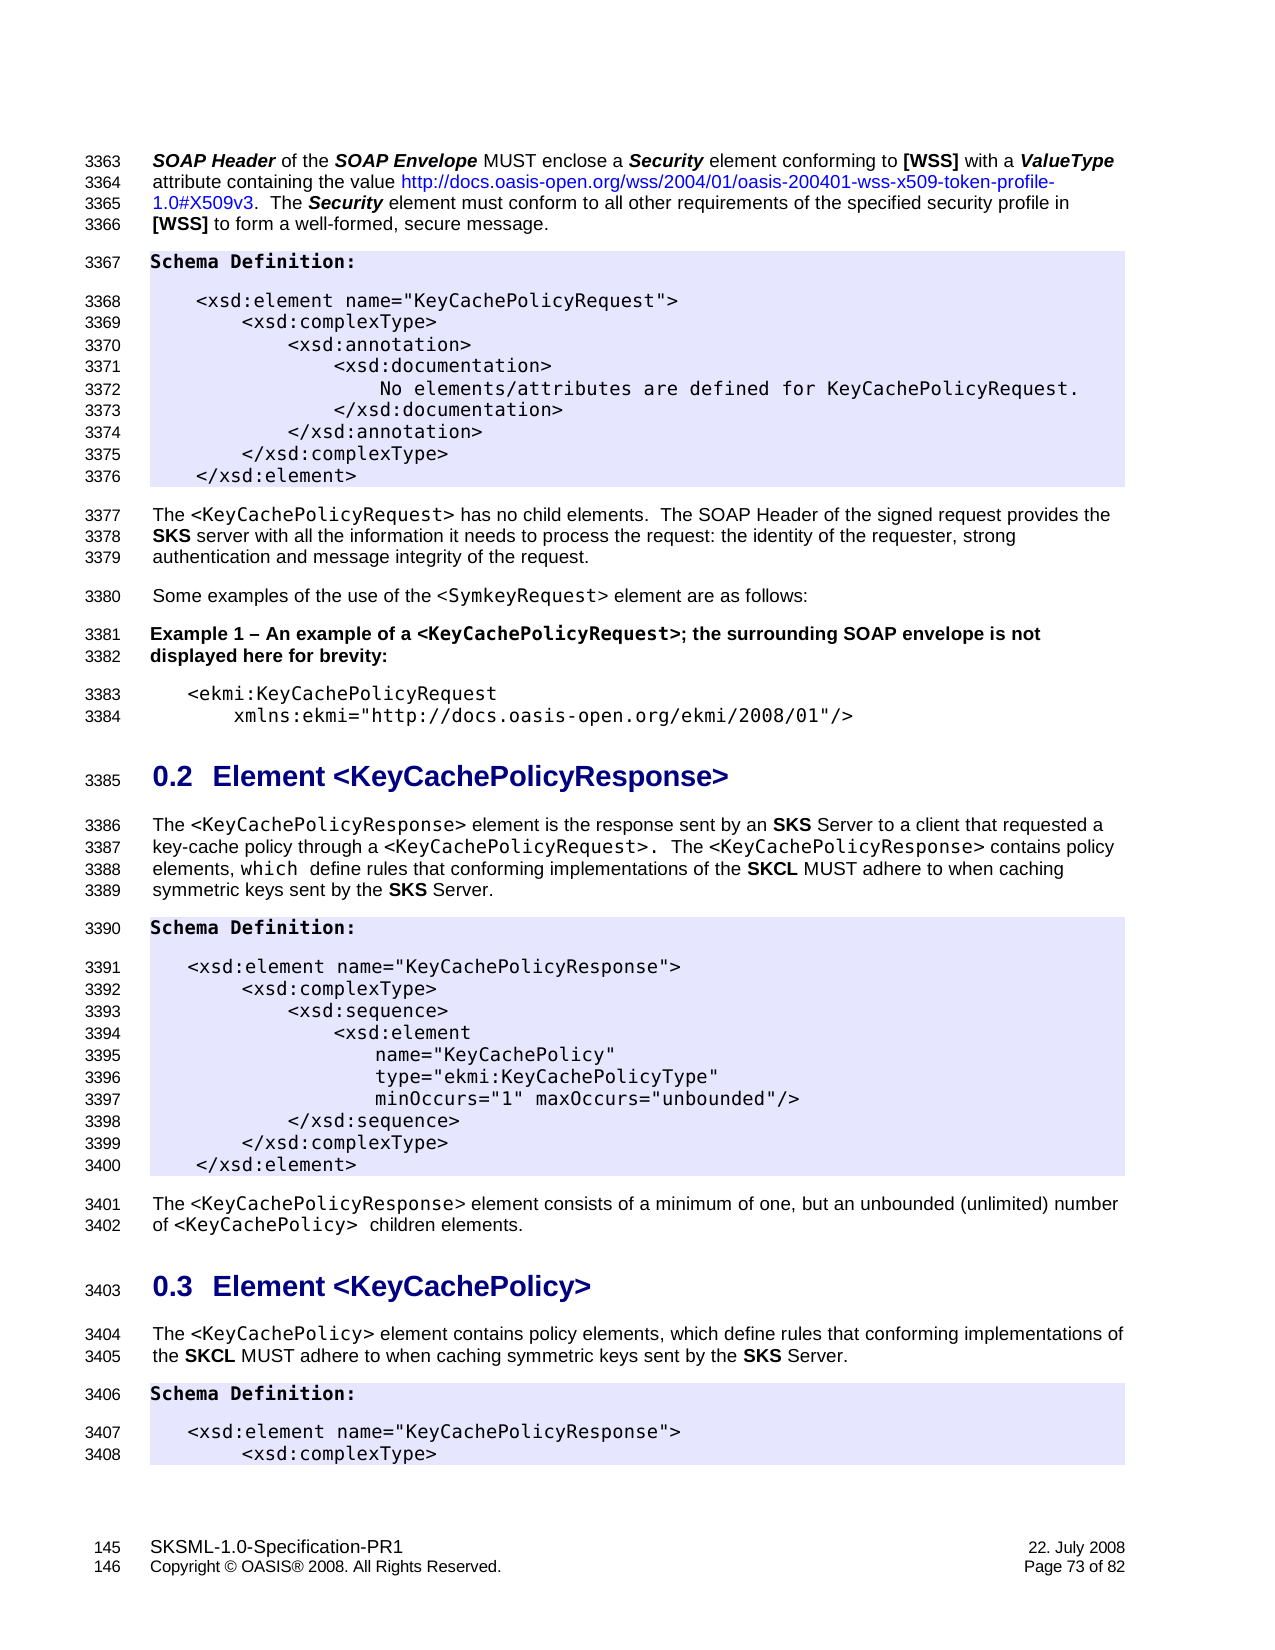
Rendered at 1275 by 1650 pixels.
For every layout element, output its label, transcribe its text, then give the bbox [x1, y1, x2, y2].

subtitle Element <KeyCachePolicyResponse> [152, 760, 1125, 793]
subtitle Element <KeyCachePolicy> [152, 1270, 1125, 1302]
text The <KeyCachePolicyResponse> element is the response sent by an SKS Server to a client that requested a key-cache policy through a <KeyCachePolicyRequest>. The <KeyCachePolicyResponse> contains policy elements, which define rules that conforming implementations of the SKCL MUST adhere to when caching symmetric keys sent by the SKS Server. [152, 814, 1125, 901]
text SOAP Header of the SOAP Envelope MUST enclose a Security element conforming to [WSS] with a ValueType attribute containing the value http://docs.oasis-open.org/wss/2004/01/oasis-200401-wss-x509-token-profile-1.0#X509v3. The Security element must conform to all other requirements of the specified security profile in [WSS] to form a well-formed, secure message. [152, 150, 1125, 234]
text Schema Definition: [150, 251, 1125, 273]
text <ekmi:KeyCachePolicyRequest xmlns:ekmi="http://docs.oasis-open.org/ekmi/2008/01"/> [187, 683, 1125, 727]
text Schema Definition: [150, 1383, 1125, 1405]
text <xsd:element name="KeyCachePolicyRequest"> <xsd:complexType> <xsd:annotation> <xsd:documentation> No elements/attributes are defined for KeyCachePolicyRequest. </xsd:documentation> </xsd:annotation> </xsd:complexType> </xsd:element> [150, 289, 1125, 487]
text The <KeyCachePolicyRequest> has no child elements. The SOAP Header of the signed request provides the SKS server with all the information it needs to process the request: the identity of the requester, strong authentication and message integrity of the request. [152, 504, 1125, 568]
text Schema Definition: [150, 917, 1125, 939]
text <xsd:element name="KeyCachePolicyResponse"> <xsd:complexType> [150, 1421, 1125, 1465]
text <xsd:element name="KeyCachePolicyResponse"> <xsd:complexType> <xsd:sequence> <xsd:element name="KeyCachePolicy" type="ekmi:KeyCachePolicyType" minOccurs="1" maxOccurs="unbounded"/> </xsd:sequence> </xsd:complexType> </xsd:element> [150, 956, 1125, 1176]
text Example 1 – An example of a <KeyCachePolicyRequest>; the surrounding SOAP envelope is not displayed here for brevity: [150, 623, 1125, 666]
text The <KeyCachePolicy> element contains policy elements, which define rules that conforming implementations of the SKCL MUST adhere to when caching symmetric keys sent by the SKS Server. [152, 1323, 1125, 1366]
text The <KeyCachePolicyResponse> element consists of a minimum of one, but an unbounded (unlimited) number of <KeyCachePolicy> children elements. [152, 1192, 1125, 1236]
text Some examples of the use of the <SymkeyRequest> element are as follows: [152, 585, 1125, 607]
